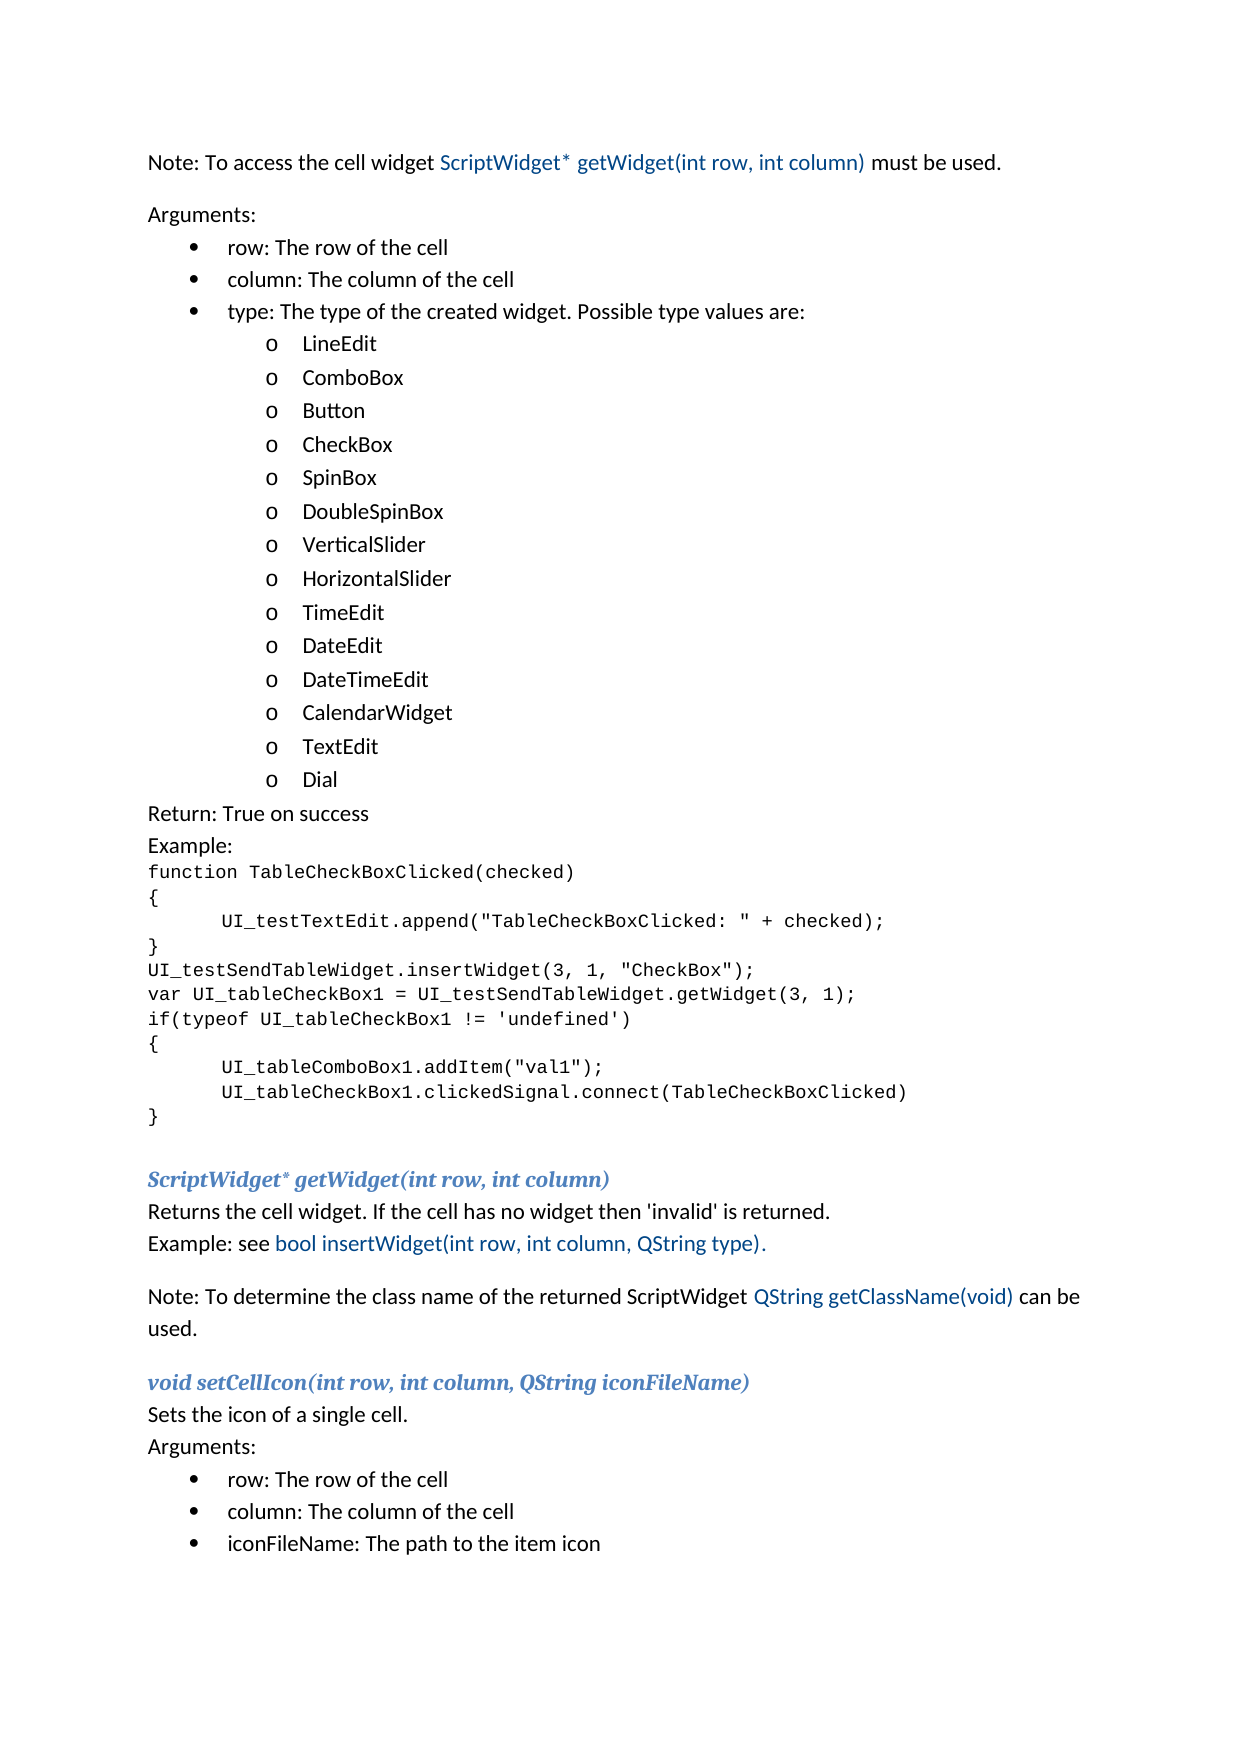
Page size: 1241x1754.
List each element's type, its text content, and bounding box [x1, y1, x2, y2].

list LineEdit [265, 329, 1093, 358]
list SpinBox [265, 463, 1093, 493]
list Button [265, 396, 1093, 426]
text { [148, 888, 1093, 909]
list CalendarWidget [265, 698, 1093, 727]
text Note: To determine the class name of the returned ScriptWidget QString getClassName(void) can be used. [148, 1282, 1093, 1342]
list row: The row of the cell [190, 1465, 1093, 1493]
text Sets the icon of a single cell. [148, 1400, 1093, 1428]
text function TableCheckBoxClicked(checked) [148, 863, 1093, 884]
text Arguments: [148, 1432, 1093, 1461]
text UI_testSendTableWidget.insertWidget(3, 1, "CheckBox"); [148, 961, 1093, 982]
text Return: True on success [148, 799, 1093, 827]
text Note: To access the cell widget ScriptWidget* getWidget(int row, int column) must be used. [148, 148, 1093, 176]
subtitle void setCellIcon(int row, int column, QString iconFileName) [148, 1370, 1093, 1396]
list type: The type of the created widget. Possible type values are: [190, 297, 1093, 325]
list CheckBox [265, 430, 1093, 459]
subtitle ScriptWidget* getWidget(int row, int column) [148, 1167, 1093, 1193]
text } [148, 936, 1093, 958]
list TextEdit [265, 732, 1093, 761]
text if(typeof UI_tableCheckBox1 != 'undefined') [148, 1009, 1093, 1031]
list column: The column of the cell [190, 1497, 1093, 1525]
list DateEdit [265, 631, 1093, 660]
list HorizontalSlider [265, 564, 1093, 593]
list TimeEdit [265, 598, 1093, 627]
list VerticalSlider [265, 531, 1093, 560]
text UI_tableCheckBox1.clickedSignal.connect(TableCheckBoxClicked) [148, 1083, 1093, 1104]
list column: The column of the cell [190, 265, 1093, 293]
list Dial [265, 765, 1093, 794]
text var UI_tableCheckBox1 = UI_testSendTableWidget.getWidget(3, 1); [148, 985, 1093, 1006]
text Example: see bool insertWidget(int row, int column, QString type). [148, 1229, 1093, 1257]
text Arguments: [148, 201, 1093, 229]
text } [148, 1107, 1093, 1128]
list DoubleSpinBox [265, 497, 1093, 526]
list iconFileName: The path to the item icon [190, 1529, 1093, 1557]
text UI_tableComboBox1.addItem("val1"); [148, 1058, 1093, 1079]
text UI_testTextEdit.append("TableCheckBoxClicked: " + checked); [148, 912, 1093, 933]
list DateTimeEdit [265, 665, 1093, 694]
list ComboBox [265, 363, 1093, 392]
text Example: [148, 831, 1093, 859]
text Returns the cell widget. If the cell has no widget then 'invalid' is returned. [148, 1197, 1093, 1225]
text { [148, 1034, 1093, 1055]
list row: The row of the cell [190, 233, 1093, 261]
